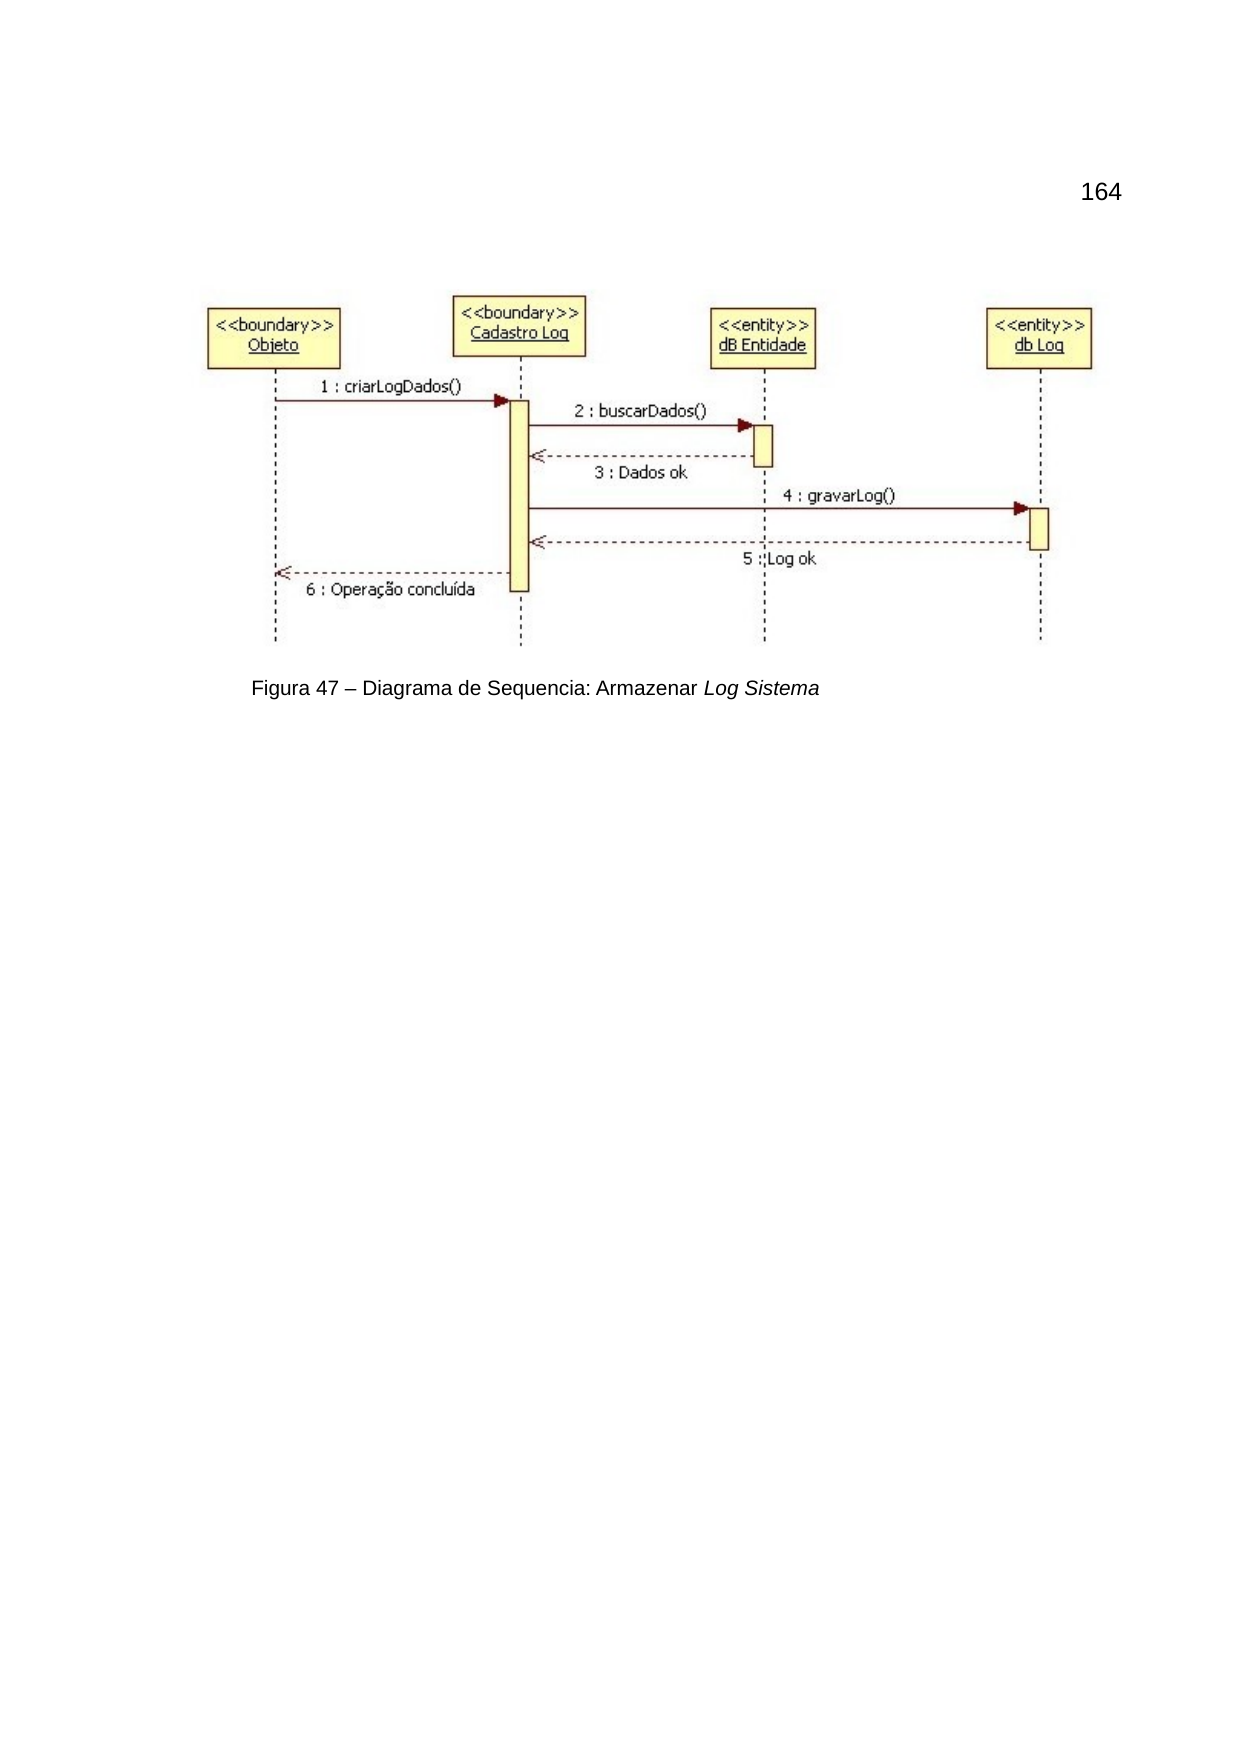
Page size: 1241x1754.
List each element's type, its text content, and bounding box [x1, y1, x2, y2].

text Figura 47 – Diagrama de Sequencia: Armazenar Log Sistema [177, 677, 1122, 700]
picture [177, 265, 1123, 677]
